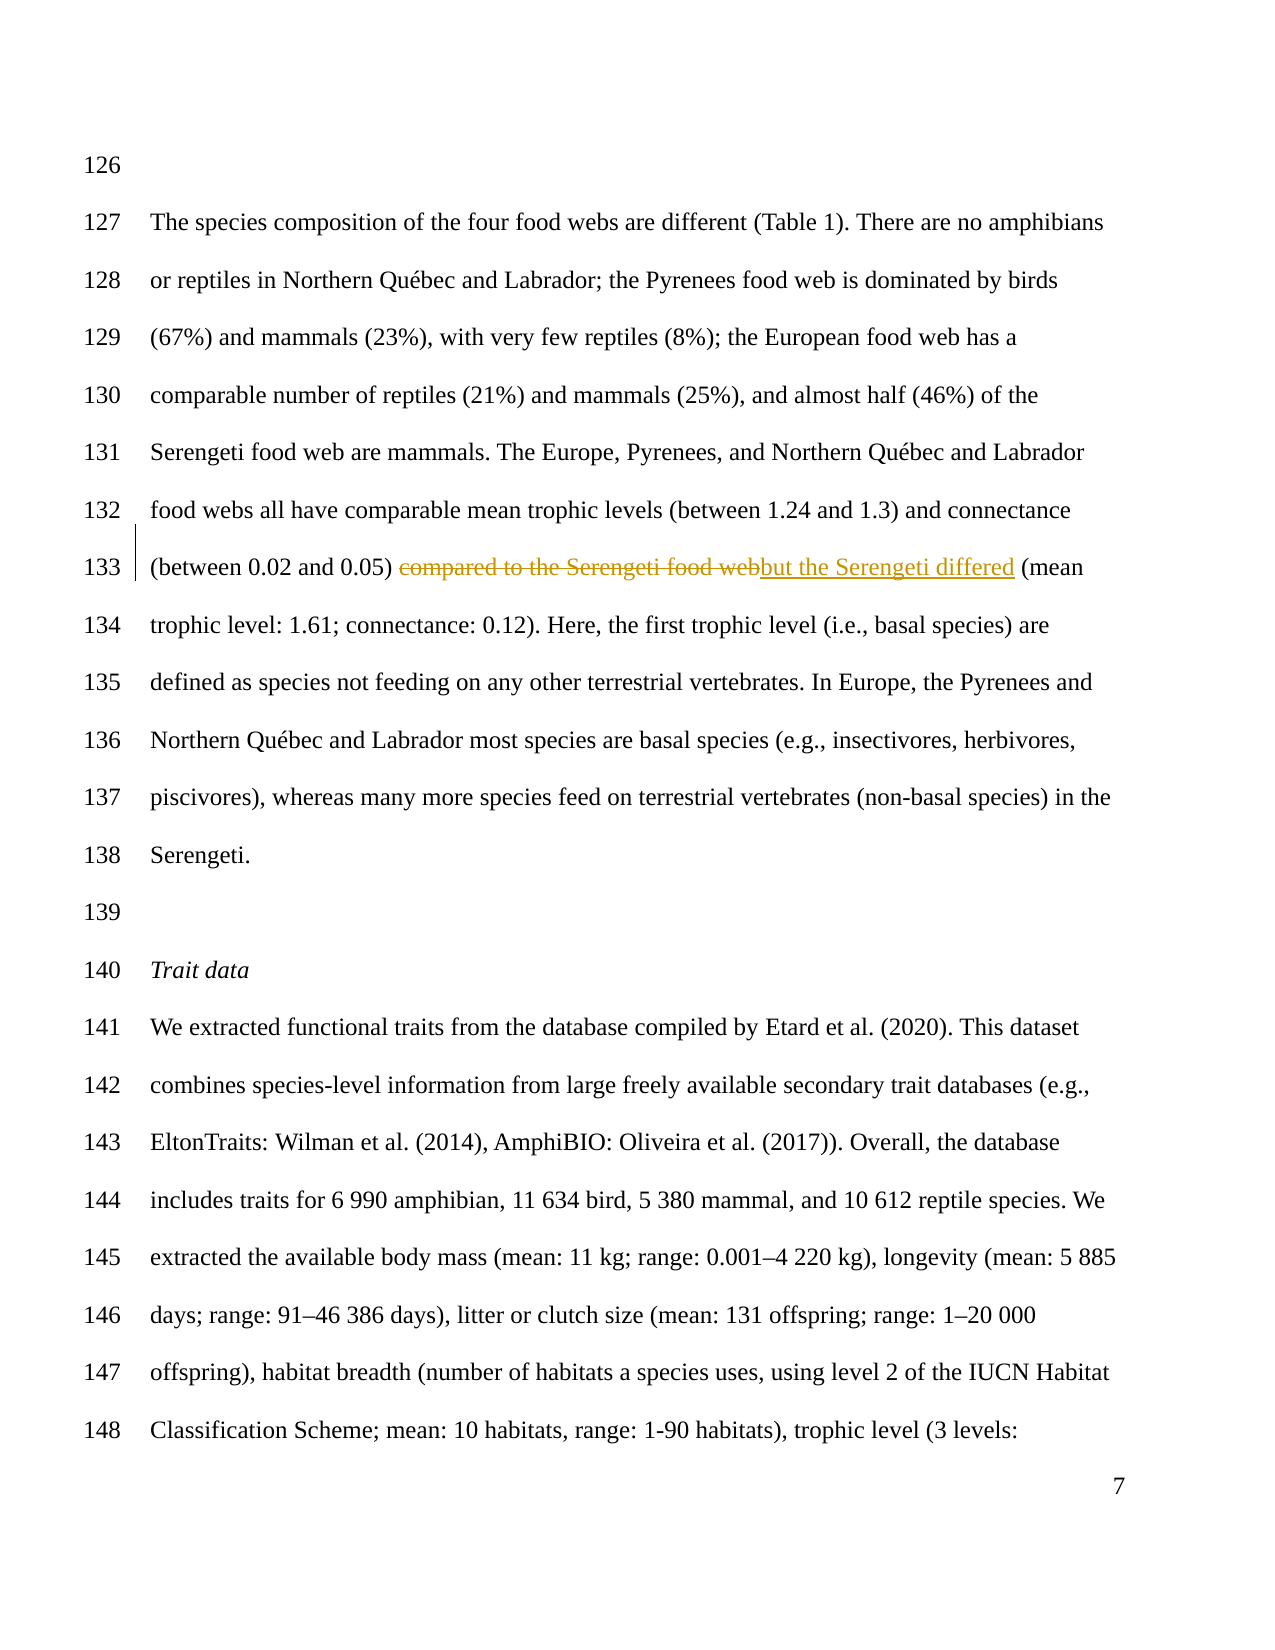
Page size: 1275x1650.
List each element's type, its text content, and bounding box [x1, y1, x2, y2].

text We extracted functional traits from the database compiled by Etard et al. (2020). This dataset combines species-level information from large freely available secondary trait databases (e.g., EltonTraits: Wilman et al. (2014), AmphiBIO: Oliveira et al. (2017)). Overall, the database includes traits for 6 990 amphibian, 11 634 bird, 5 380 mammal, and 10 612 reptile species. We extracted the available body mass (mean: 11 kg; range: 0.001–4 220 kg), longevity (mean: 5 885 days; range: 91–46 386 days), litter or clutch size (mean: 131 offspring; range: 1–20 000 offspring), habitat breadth (number of habitats a species uses, using level 2 of the IUCN Habitat Classification Scheme; mean: 10 habitats, range: 1-90 habitats), trophic level (3 levels: [150, 1012, 1125, 1444]
text The species composition of the four food webs are different (Table 1). There are no amphibians or reptiles in Northern Québec and Labrador; the Pyrenees food web is dominated by birds (67%) and mammals (23%), with very few reptiles (8%); the European food web has a comparable number of reptiles (21%) and mammals (25%), and almost half (46%) of the Serengeti food web are mammals. The Europe, Pyrenees, and Northern Québec and Labrador food webs all have comparable mean trophic levels (between 1.24 and 1.3) and connectance (between 0.02 and 0.05) but the Serengeti differed (mean trophic level: 1.61; connectance: 0.12). Here, the first trophic level (i.e., basal species) are defined as species not feeding on any other terrestrial vertebrates. In Europe, the Pyrenees and Northern Québec and Labrador most species are basal species (e.g., insectivores, herbivores, piscivores), whereas many more species feed on terrestrial vertebrates (non-basal species) in the Serengeti. [150, 207, 1125, 869]
text Trait data [150, 955, 1125, 984]
